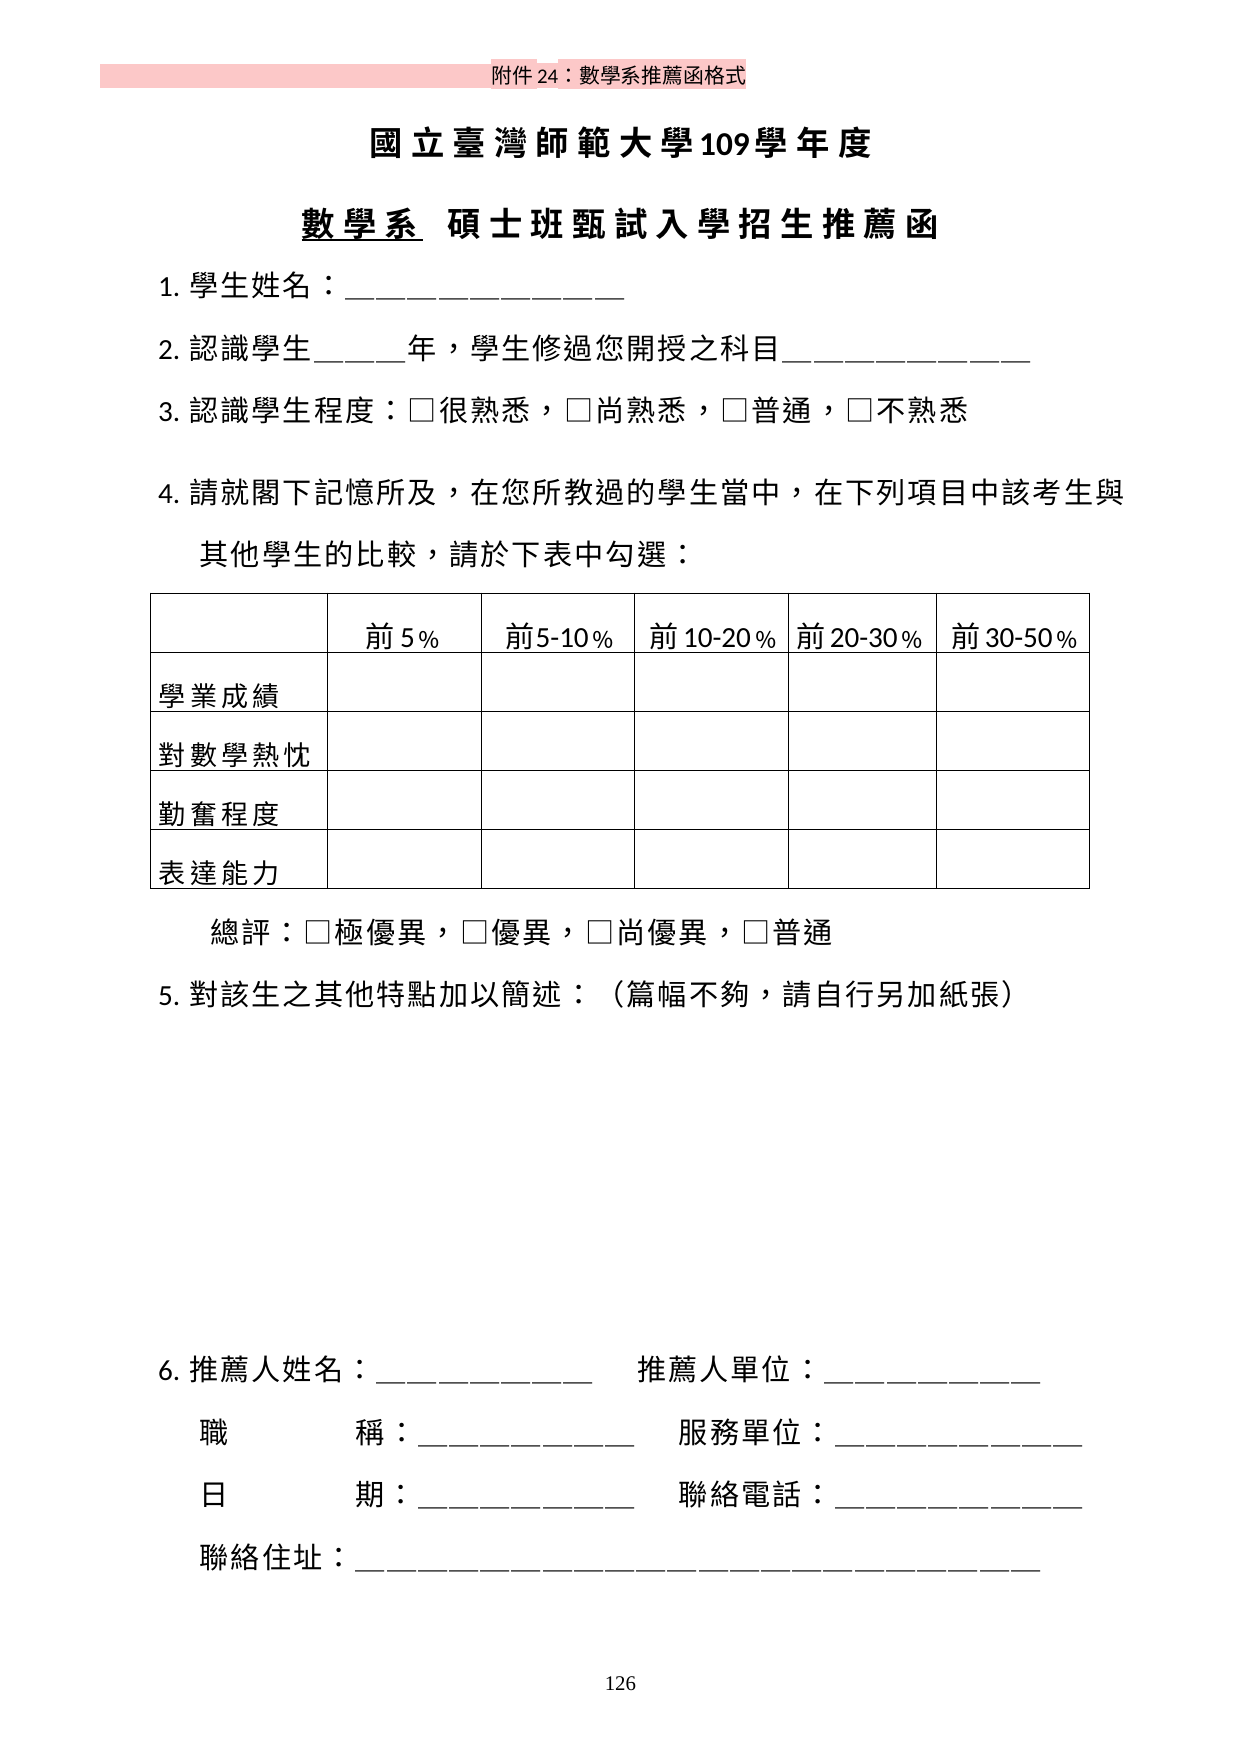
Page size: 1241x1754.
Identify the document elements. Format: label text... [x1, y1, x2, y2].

text 日 期：＿＿＿＿＿＿＿ 聯絡電話：＿＿＿＿＿＿＿＿ [193, 1451, 1136, 1514]
table_cell [635, 830, 788, 888]
text 2. 認識學生＿＿＿年，學生修過您開授之科目＿＿＿＿＿＿＿＿ [154, 305, 1136, 367]
text 聯絡住址：＿＿＿＿＿＿＿＿＿＿＿＿＿＿＿＿＿＿＿＿＿＿ [193, 1514, 1136, 1576]
table_cell [789, 830, 936, 888]
table_cell [328, 830, 481, 888]
table_cell [937, 771, 1089, 829]
text 6. 推薦人姓名：＿＿＿＿＿＿＿ 推薦人單位：＿＿＿＿＿＿＿ [156, 1326, 1136, 1389]
text 國立臺灣師範大學109學年度 [104, 99, 1136, 161]
table_cell [482, 771, 634, 829]
table_cell [328, 653, 481, 711]
table_cell 勤奮程度 [151, 771, 327, 829]
text 5. 對該生之其他特點加以簡述：（篇幅不夠，請自行另加紙張） [154, 951, 1136, 1014]
table_header [151, 594, 327, 652]
table_cell 對數學熱忱度 [151, 712, 327, 770]
table_cell [937, 830, 1089, 888]
table_cell [482, 830, 634, 888]
table_cell [789, 771, 936, 829]
table_header 前5-10﹪ [482, 594, 634, 652]
text 職 稱：＿＿＿＿＿＿＿ 服務單位：＿＿＿＿＿＿＿＿ [193, 1389, 1136, 1451]
table_cell [789, 712, 936, 770]
text 1. 學生姓名：＿＿＿＿＿＿＿＿＿ [154, 242, 1136, 305]
text 4. 請就閣下記憶所及，在您所教過的學生當中，在下列項目中該考生與其他學生的比較，請於下表中勾選： [154, 449, 1136, 574]
table_cell [635, 712, 788, 770]
table_header 前20-30﹪ [789, 594, 936, 652]
text 總評：□極優異，□優異，□尚優異，□普通 [154, 889, 1136, 951]
table_cell 表達能力 [151, 830, 327, 888]
table_cell [482, 712, 634, 770]
table_cell [635, 771, 788, 829]
table_cell 學業成績 [151, 653, 327, 711]
table_cell [789, 653, 936, 711]
table_cell [937, 712, 1089, 770]
table_header 前5﹪ [328, 594, 481, 652]
table_cell [328, 771, 481, 829]
table_header 前10-20﹪ [635, 594, 788, 652]
table_cell [482, 653, 634, 711]
text 3. 認識學生程度：□很熟悉，□尚熟悉，□普通，□不熟悉 [154, 367, 1136, 430]
table_cell [328, 712, 481, 770]
text 數學系 碩士班甄試入學招生推薦函 [104, 180, 1136, 242]
table_cell [937, 653, 1089, 711]
table_cell [635, 653, 788, 711]
table_header 前30-50﹪ [937, 594, 1089, 652]
